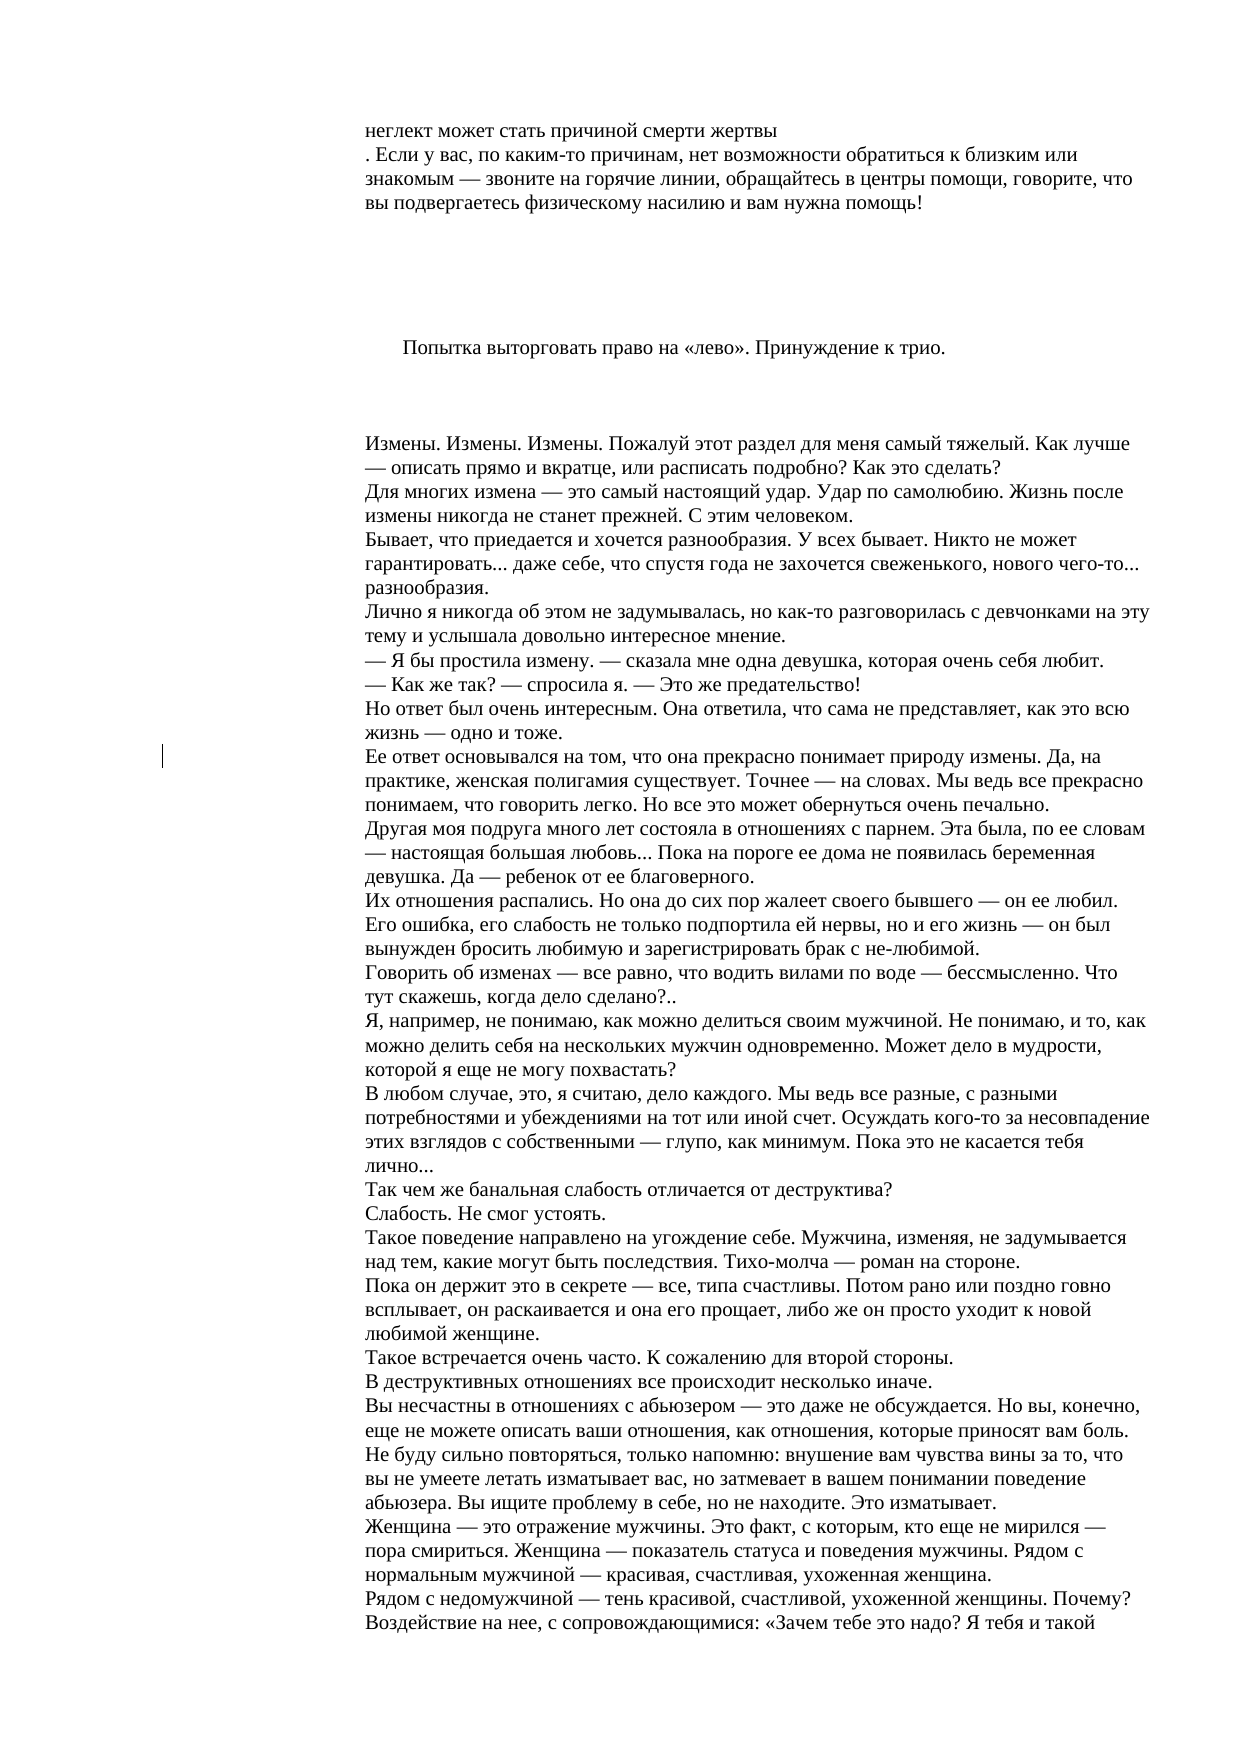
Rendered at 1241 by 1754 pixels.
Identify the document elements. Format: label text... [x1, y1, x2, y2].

text Слабость. Не смог устоять. [365, 1201, 1152, 1225]
text Я, например, не понимаю, как можно делиться своим мужчиной. Не понимаю, и то, как можно делить себя на нескольких мужчин одновременно. Может дело в мудрости, которой я еще не могу похвастать? [365, 1008, 1152, 1081]
text Так чем же банальная слабость отличается от деструктива? [365, 1177, 1152, 1201]
text Пока он держит это в секрете — все, типа счастливы. Потом рано или поздно говно всплывает, он раскаивается и она его прощает, либо же он просто уходит к новой любимой женщине. [365, 1273, 1152, 1345]
text — Я бы простила измену. — сказала мне одна девушка, которая очень себя любит. [365, 647, 1152, 672]
text В деструктивных отношениях все происходит несколько иначе. [365, 1369, 1152, 1393]
text Но ответ был очень интересным. Она ответила, что сама не представляет, как это всю жизнь — одно и тоже. [365, 696, 1152, 744]
text неглект может стать причиной смерти жертвы [365, 118, 1152, 142]
text Говорить об ­изменах — все равно, что водить вилами по воде — бессмысленно. Что тут скажешь, когда дело сделано?.. [365, 960, 1152, 1008]
text Другая моя подруга много лет состояла в отношениях с парнем. Эта была, по ее словам — настоящая большая любовь... Пока на пороге ее дома не появилась беременная девушка. Да — ребенок от ее благоверного. [365, 816, 1152, 888]
text Для многих измена — это самый настоящий удар. Удар по самолюбию. Жизнь после измены никогда не станет прежней. С этим человеком. [365, 479, 1152, 527]
text — Как же так? — спросила я. — Это же предательство! [365, 672, 1152, 696]
text Измены. Измены. Измены. Пожалуй этот раздел для меня самый тяжелый. Как лучше — описать прямо и вкратце, или расписать подробно? Как это сделать? [365, 431, 1152, 479]
text Бывает, что приедается и хочется разнообразия. У всех бывает. Никто не может гарантировать... даже себе, что спустя года не захочется свеженького, нового чего-то... разнообразия. [365, 527, 1152, 599]
text В любом случае, это, я считаю, дело каждого. Мы ведь все разные, с разными потребностями и убеждениями на тот или иной счет. Осуждать кого-то за несовпадение этих взглядов с собственными — глупо, как минимум. Пока это не касается тебя лично... [365, 1081, 1152, 1177]
text Женщина — это отражение мужчины. Это факт, с которым, кто еще не мирился — пора смириться. Женщина — показатель статуса и поведения мужчины. Рядом с нормальным мужчиной — красивая, счастливая, ухоженная женщина. [365, 1514, 1152, 1586]
text . Если у вас, по каким-то причинам, нет возможности обратиться к близким или знакомым — звоните на горячие линии, обращайтесь в центры помощи, говорите, что вы подвергаетесь физическому насилию и вам нужна помощь! [365, 142, 1152, 214]
text Их отношения распались. Но она до сих пор жалеет своего бывшего — он ее любил. Его ошибка, его слабость не только подпортила ей нервы, но и его жизнь — он был вынужден бросить любимую и зарегистрировать брак с не-любимой. [365, 888, 1152, 960]
text Попытка выторговать право на «лево». Принуждение к трио. [402, 335, 1152, 359]
text Такое поведение направлено на угождение себе. Мужчина, изменяя, не задумывается над тем, какие могут быть последствия. Тихо-молча — роман на стороне. [365, 1225, 1152, 1273]
text Ее ответ основывался на том, что она прекрасно понимает природу измены. Да, на практике, женская полигамия существует. Точнее — на словах. Мы ведь все прекрасно понимаем, что говорить легко. Но все это может обернуться очень печально. [365, 744, 1152, 816]
text Такое встречается очень часто. К сожалению для второй стороны. [365, 1345, 1152, 1369]
text Вы несчастны в отношениях с абьюзером — это даже не обсуждается. Но вы, конечно, еще не можете описать ваши отношения, как отношения, которые приносят вам боль. [365, 1393, 1152, 1442]
text Рядом с недомужчиной — тень красивой, счастливой, ухоженной женщины. Почему? Воздействие на нее, с сопровождающимися: «Зачем тебе это надо? Я тебя и такой [365, 1586, 1152, 1634]
text Лично я никогда об этом не задумывалась, но как-то разговорилась с девчонками на эту тему и услышала довольно интересное мнение. [365, 599, 1152, 647]
text Не буду сильно повторяться, только напомню: внушение вам чувства вины за то, что вы не умеете летать изматывает вас, но затмевает в вашем понимании поведение абьюзера. Вы ищите проблему в себе, но не находите. Это изматывает. [365, 1442, 1152, 1514]
